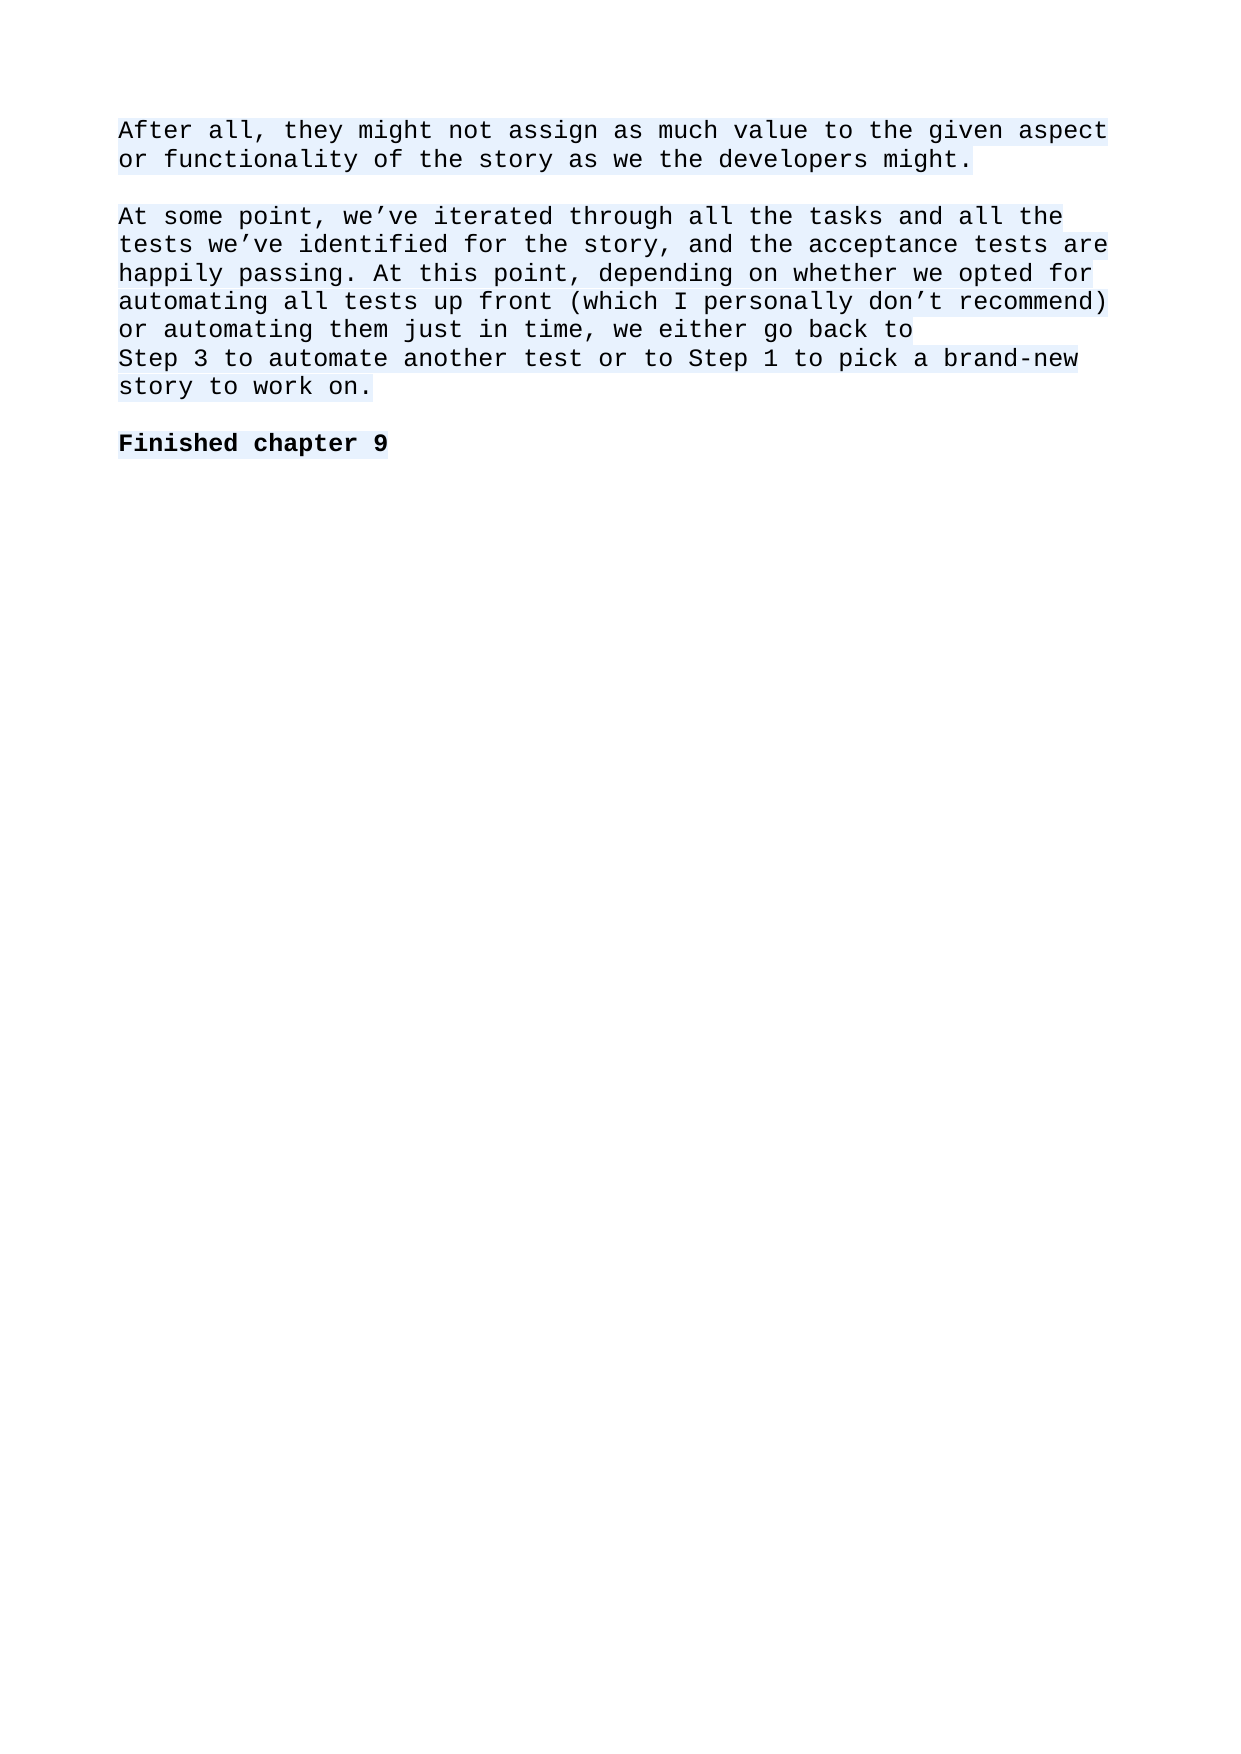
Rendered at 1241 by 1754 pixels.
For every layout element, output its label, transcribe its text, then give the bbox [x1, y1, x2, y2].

text After all, they might not assign as much value to the given aspect or functionality of the story as we the developers might. [118, 118, 1122, 175]
text Finished chapter 9 [118, 431, 1122, 459]
text Step 3 to automate another test or to Step 1 to pick a brand-new story to work on. [118, 345, 1122, 402]
text At some point, we’ve iterated through all the tasks and all the tests we’ve identified for the story, and the acceptance tests are happily passing. At this point, depending on whether we opted for automating all tests up front (which I personally don’t recommend) or automating them just in time, we either go back to [118, 203, 1122, 345]
